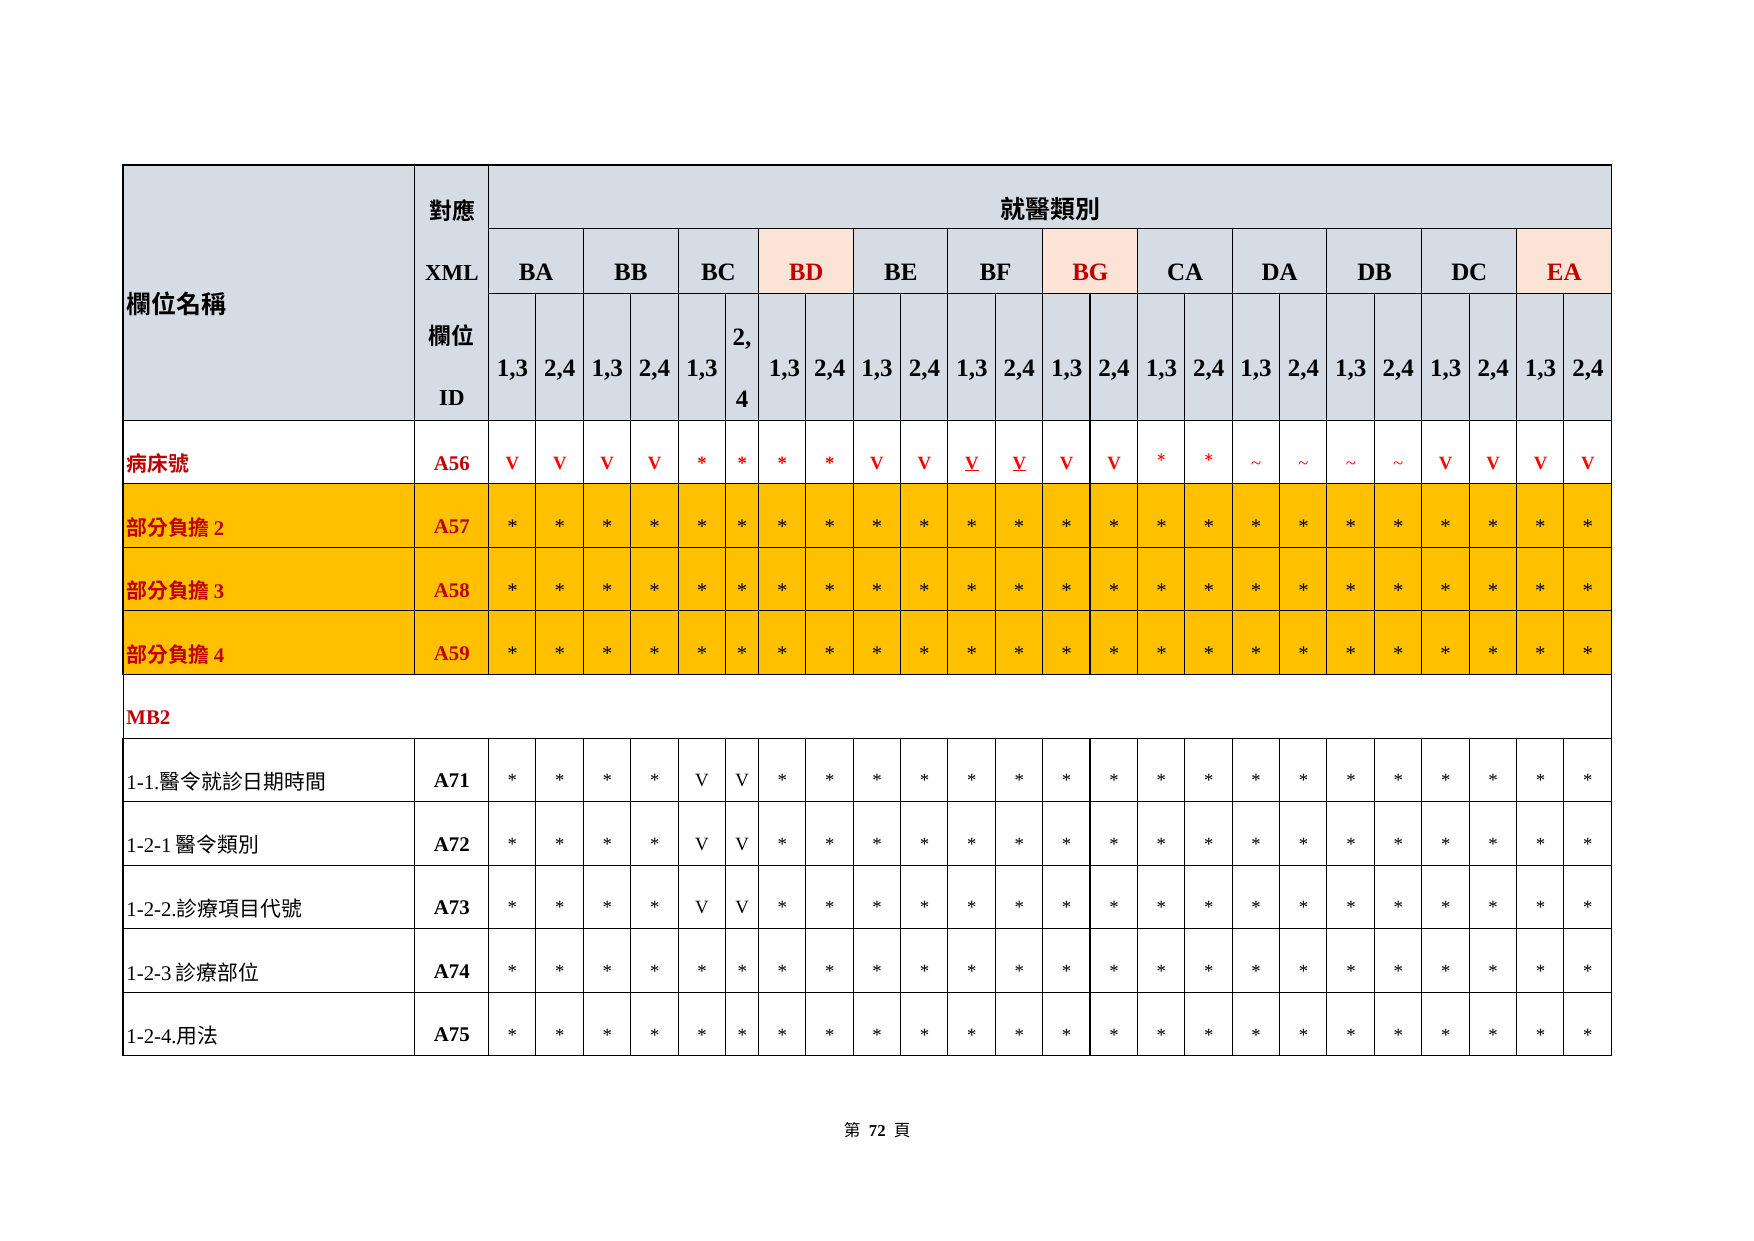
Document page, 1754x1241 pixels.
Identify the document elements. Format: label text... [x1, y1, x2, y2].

table_cell * [631, 611, 678, 674]
table_cell * [1470, 548, 1516, 610]
table_cell 2,4 [1564, 294, 1611, 420]
table_cell * [948, 611, 995, 674]
table_cell * [1138, 739, 1184, 801]
table_cell * [996, 802, 1042, 864]
table_cell * [1375, 802, 1421, 864]
table_cell * [1043, 993, 1089, 1055]
table_cell * [1327, 739, 1374, 801]
table_cell * [631, 929, 678, 992]
table_cell V [726, 866, 758, 928]
table_cell 1-2-3診療部位 [124, 929, 414, 992]
table_cell * [1422, 484, 1469, 547]
table_cell 1,3 [854, 294, 900, 420]
table_cell 2,4 [1375, 294, 1421, 420]
table_cell 2,4 [536, 294, 583, 420]
table_cell V [679, 866, 725, 928]
table_cell * [1470, 739, 1516, 801]
table_cell DB [1327, 229, 1421, 293]
table_cell * [1422, 929, 1469, 992]
table_cell V [854, 421, 900, 483]
table_cell * [996, 993, 1042, 1055]
table_cell 1,3 [1233, 294, 1279, 420]
table_cell * [1280, 611, 1326, 674]
table_cell 1,3 [1138, 294, 1184, 420]
table_cell 2,4 [806, 294, 853, 420]
table_cell * [584, 802, 630, 864]
table_cell * [1375, 929, 1421, 992]
table_cell A56 [415, 421, 488, 483]
table_cell * [854, 484, 900, 547]
table_header 就醫類別 [489, 166, 1611, 228]
table_cell * [1564, 548, 1611, 610]
table_cell * [1517, 484, 1563, 547]
table_cell * [1375, 484, 1421, 547]
table_cell 1,3 [759, 294, 805, 420]
table_cell * [679, 993, 725, 1055]
table_cell * [901, 802, 947, 864]
table_cell * [1327, 611, 1374, 674]
table_cell BF [948, 229, 1042, 293]
table_cell V [1517, 421, 1563, 483]
table_cell 2,4 [1185, 294, 1232, 420]
table_cell * [1517, 929, 1563, 992]
table_cell * [489, 866, 535, 928]
table_cell * [631, 866, 678, 928]
table_cell * [806, 548, 853, 610]
table_cell * [489, 611, 535, 674]
table_cell 1-1.醫令就診日期時間 [124, 739, 414, 801]
table_cell * [584, 866, 630, 928]
table_cell * [1422, 548, 1469, 610]
table_cell * [489, 802, 535, 864]
table_cell * [679, 421, 725, 483]
table_cell * [1280, 739, 1326, 801]
table_cell * [1564, 802, 1611, 864]
table_cell * [679, 548, 725, 610]
table_cell * [1043, 802, 1089, 864]
table_cell * [489, 548, 535, 610]
table_cell * [806, 421, 853, 483]
table_cell 2,4 [996, 294, 1042, 420]
table_cell * [631, 993, 678, 1055]
table_cell * [948, 929, 995, 992]
table_cell * [1280, 866, 1326, 928]
table_cell * [631, 739, 678, 801]
table_cell BG [1043, 229, 1137, 293]
table_cell 1,3 [679, 294, 725, 420]
table_cell * [854, 802, 900, 864]
table_cell * [1564, 929, 1611, 992]
table_cell * [759, 421, 805, 483]
table_cell * [1564, 993, 1611, 1055]
table_cell * [679, 611, 725, 674]
table_cell * [1470, 484, 1516, 547]
table_cell * [948, 866, 995, 928]
table_cell * [1091, 929, 1137, 992]
table_cell * [631, 802, 678, 864]
table_cell * [1185, 421, 1232, 483]
table_cell * [536, 993, 583, 1055]
table_cell * [1327, 929, 1374, 992]
table_cell * [806, 611, 853, 674]
table_cell * [536, 866, 583, 928]
table_cell * [1517, 866, 1563, 928]
table_cell V [631, 421, 678, 483]
table_cell * [1564, 611, 1611, 674]
table_cell * [1138, 421, 1184, 483]
table_cell * [1233, 739, 1279, 801]
table_header 對應XML欄位ID [415, 166, 488, 420]
table_cell * [1564, 866, 1611, 928]
table_cell A71 [415, 739, 488, 801]
table_cell * [584, 484, 630, 547]
table_cell * [806, 929, 853, 992]
table_cell * [1185, 866, 1232, 928]
table_cell * [1185, 802, 1232, 864]
table_cell A74 [415, 929, 488, 992]
table_cell * [806, 739, 853, 801]
table_cell * [1233, 802, 1279, 864]
table_cell BE [854, 229, 947, 293]
table_cell * [948, 739, 995, 801]
table_cell V [679, 802, 725, 864]
table_cell * [1327, 802, 1374, 864]
table_cell * [726, 548, 758, 610]
table_cell DA [1233, 229, 1326, 293]
table_cell * [1280, 802, 1326, 864]
table_cell BD [759, 229, 853, 293]
table_cell * [996, 611, 1042, 674]
table_cell 1,3 [1327, 294, 1374, 420]
table_cell * [489, 484, 535, 547]
table_cell * [1375, 739, 1421, 801]
table_cell * [759, 611, 805, 674]
table_cell * [854, 929, 900, 992]
table_cell 2,4 [1091, 294, 1137, 420]
table_cell * [854, 611, 900, 674]
table_cell * [1233, 611, 1279, 674]
table_cell 1,3 [489, 294, 535, 420]
table_cell V [901, 421, 947, 483]
table_cell 1,3 [584, 294, 630, 420]
table_cell ~ [1280, 421, 1326, 483]
table_cell * [536, 802, 583, 864]
table_cell * [854, 739, 900, 801]
table_cell 1,3 [948, 294, 995, 420]
table_cell * [1138, 611, 1184, 674]
table_cell * [806, 866, 853, 928]
table_cell * [584, 929, 630, 992]
table_cell V [584, 421, 630, 483]
table_cell * [1138, 929, 1184, 992]
table_cell * [759, 929, 805, 992]
table_cell * [584, 548, 630, 610]
table_cell V [1422, 421, 1469, 483]
table_cell 1-2-1醫令類別 [124, 802, 414, 864]
table_cell * [489, 993, 535, 1055]
table_cell * [1138, 484, 1184, 547]
table_cell * [1185, 484, 1232, 547]
table_cell * [901, 484, 947, 547]
table_cell * [759, 993, 805, 1055]
table_cell * [1422, 802, 1469, 864]
table_cell * [631, 484, 678, 547]
table_cell V [679, 739, 725, 801]
table_cell 2,4 [1470, 294, 1516, 420]
table_cell * [1091, 548, 1137, 610]
table_cell * [759, 739, 805, 801]
table_cell DC [1422, 229, 1516, 293]
table_cell * [1138, 866, 1184, 928]
table_cell * [1327, 548, 1374, 610]
table_cell * [1517, 739, 1563, 801]
table_cell * [901, 611, 947, 674]
table_cell BB [584, 229, 678, 293]
table_cell * [1185, 739, 1232, 801]
table_cell * [1470, 866, 1516, 928]
table_cell * [726, 993, 758, 1055]
table_cell * [901, 993, 947, 1055]
table_cell * [1422, 993, 1469, 1055]
table_cell * [901, 929, 947, 992]
table_cell * [584, 739, 630, 801]
table_cell 2,4 [901, 294, 947, 420]
table_cell * [996, 929, 1042, 992]
table_cell * [1138, 993, 1184, 1055]
table_cell * [759, 484, 805, 547]
table_cell * [996, 739, 1042, 801]
table_cell * [1185, 993, 1232, 1055]
table_cell * [1091, 611, 1137, 674]
table_cell * [1043, 484, 1089, 547]
table_cell * [536, 739, 583, 801]
table_cell * [901, 739, 947, 801]
table_cell BC [679, 229, 758, 293]
table_cell * [948, 802, 995, 864]
table_cell * [1280, 484, 1326, 547]
table_cell * [726, 929, 758, 992]
table_cell * [1327, 484, 1374, 547]
table_cell * [1043, 929, 1089, 992]
table_cell CA [1138, 229, 1232, 293]
table_cell * [759, 802, 805, 864]
table_cell * [1375, 611, 1421, 674]
table_cell * [1043, 866, 1089, 928]
table_cell * [1470, 611, 1516, 674]
table_cell 1,3 [1422, 294, 1469, 420]
table_cell V [726, 802, 758, 864]
table_cell * [759, 866, 805, 928]
table_cell * [996, 866, 1042, 928]
table_cell A72 [415, 802, 488, 864]
table_cell * [1233, 929, 1279, 992]
table_cell * [854, 866, 900, 928]
table_cell * [1280, 548, 1326, 610]
table_cell 病床號 [124, 421, 414, 483]
table_cell * [1327, 866, 1374, 928]
table_cell * [1043, 611, 1089, 674]
table_cell ~ [1375, 421, 1421, 483]
table_cell * [536, 929, 583, 992]
table_cell * [1091, 484, 1137, 547]
table_cell * [726, 421, 758, 483]
table_cell * [1185, 548, 1232, 610]
table_cell * [1091, 739, 1137, 801]
table_cell * [584, 993, 630, 1055]
table_cell * [1233, 866, 1279, 928]
table_cell BA [489, 229, 583, 293]
table_cell * [1185, 929, 1232, 992]
table_cell A58 [415, 548, 488, 610]
table_cell ~ [1327, 421, 1374, 483]
table_cell ~ [1233, 421, 1279, 483]
table_cell 2,4 [726, 294, 758, 420]
table_cell * [1233, 484, 1279, 547]
table_cell * [1233, 993, 1279, 1055]
table_cell * [996, 548, 1042, 610]
table_cell * [948, 548, 995, 610]
table_cell * [1280, 929, 1326, 992]
table_cell 部分負擔3 [124, 548, 414, 610]
table_cell * [1375, 993, 1421, 1055]
table_cell * [1517, 611, 1563, 674]
table_cell * [806, 484, 853, 547]
table_cell * [948, 993, 995, 1055]
table_cell EA [1517, 229, 1611, 293]
table_cell V [1470, 421, 1516, 483]
table_cell * [901, 866, 947, 928]
table_cell * [489, 739, 535, 801]
table_cell * [1091, 802, 1137, 864]
table_cell * [536, 548, 583, 610]
table_cell * [1470, 929, 1516, 992]
table_cell * [1517, 548, 1563, 610]
table_cell * [536, 611, 583, 674]
table_cell * [1043, 548, 1089, 610]
table_cell * [1091, 866, 1137, 928]
table_cell A73 [415, 866, 488, 928]
table_cell V [536, 421, 583, 483]
table_cell * [1375, 866, 1421, 928]
table_cell * [1091, 993, 1137, 1055]
table_cell * [1470, 802, 1516, 864]
table_cell * [1422, 611, 1469, 674]
table_cell A59 [415, 611, 488, 674]
table_cell * [1233, 548, 1279, 610]
table_cell * [948, 484, 995, 547]
table_cell * [901, 548, 947, 610]
table_cell * [1280, 993, 1326, 1055]
table_cell * [854, 993, 900, 1055]
table_cell 1-2-2.診療項目代號 [124, 866, 414, 928]
table_cell * [1422, 739, 1469, 801]
table_cell * [631, 548, 678, 610]
table_cell V [489, 421, 535, 483]
table_cell V [1091, 421, 1137, 483]
table_cell 1,3 [1043, 294, 1089, 420]
table_cell V [948, 421, 995, 483]
table_cell 1,3 [1517, 294, 1563, 420]
table_cell * [1043, 739, 1089, 801]
table_cell * [1517, 802, 1563, 864]
table_cell * [806, 802, 853, 864]
table_cell * [806, 993, 853, 1055]
table_cell * [679, 929, 725, 992]
table_cell * [1470, 993, 1516, 1055]
table_cell MB2 [124, 675, 1611, 737]
table_cell V [1564, 421, 1611, 483]
table_cell * [536, 484, 583, 547]
table_cell * [726, 484, 758, 547]
table_cell * [1138, 802, 1184, 864]
table_cell V [996, 421, 1042, 483]
table_cell A75 [415, 993, 488, 1055]
table_cell * [584, 611, 630, 674]
table_cell * [726, 611, 758, 674]
table_cell * [1422, 866, 1469, 928]
table_cell * [1138, 548, 1184, 610]
table_cell V [1043, 421, 1089, 483]
table_cell * [1564, 739, 1611, 801]
table_cell A57 [415, 484, 488, 547]
table_cell * [1185, 611, 1232, 674]
table_cell 1-2-4.用法 [124, 993, 414, 1055]
table_cell 2,4 [1280, 294, 1326, 420]
table_cell 部分負擔4 [124, 611, 414, 674]
table_cell 2,4 [631, 294, 678, 420]
table_cell * [854, 548, 900, 610]
table_cell * [1327, 993, 1374, 1055]
table_cell 部分負擔2 [124, 484, 414, 547]
table_cell * [489, 929, 535, 992]
table_cell * [1564, 484, 1611, 547]
table_cell * [996, 484, 1042, 547]
table_cell * [1375, 548, 1421, 610]
table_header 欄位名稱 [124, 166, 414, 420]
table_cell V [726, 739, 758, 801]
table_cell * [679, 484, 725, 547]
table_cell * [759, 548, 805, 610]
table_cell * [1517, 993, 1563, 1055]
